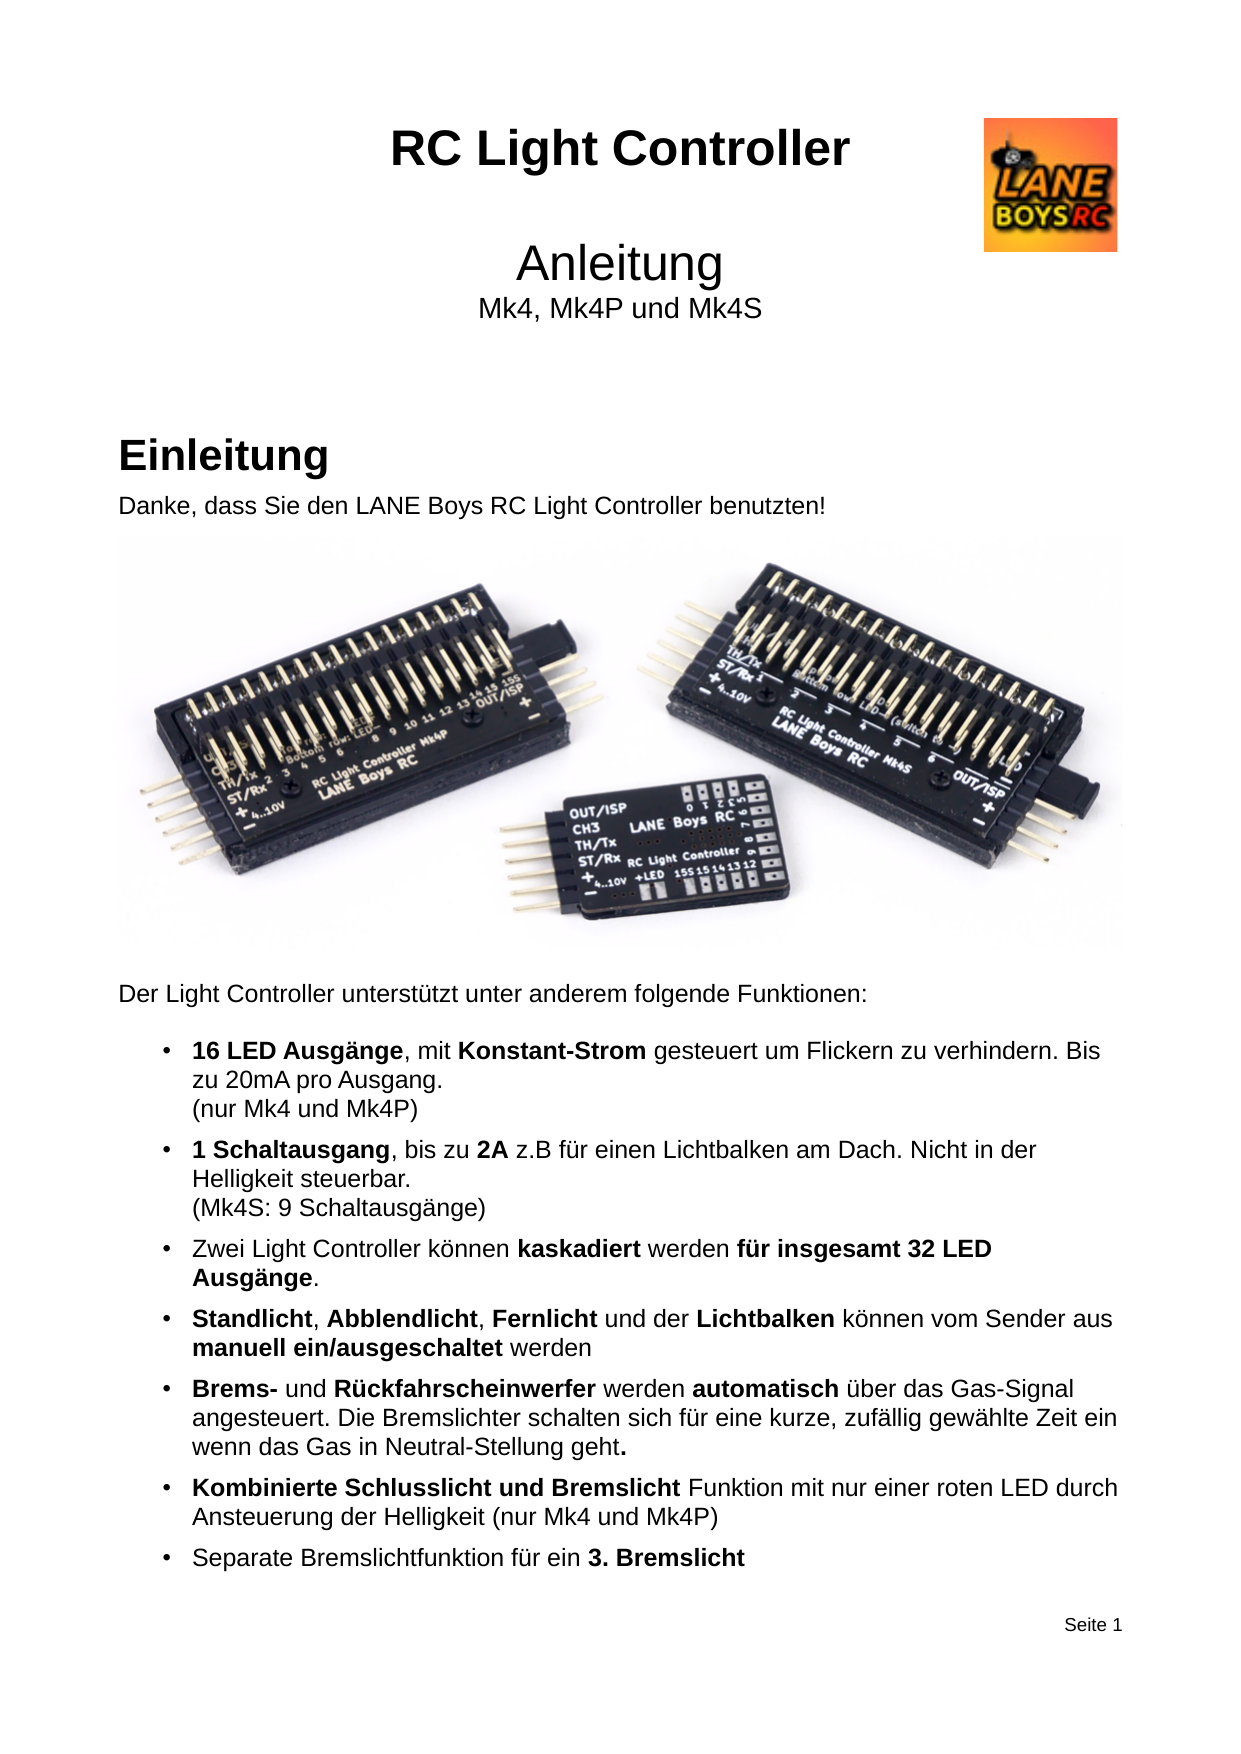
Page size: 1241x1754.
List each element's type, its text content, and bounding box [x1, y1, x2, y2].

list Standlicht, Abblendlicht, Fernlicht und der Lichtbalken können vom Sender aus manuell ein/ausgeschaltet werden [162, 1304, 1122, 1362]
picture [983, 118, 1118, 252]
list Brems- und Rückfahrscheinwerfer werden automatisch über das Gas-Signal angesteuert. Die Bremslichter schalten sich für eine kurze, zufällig gewählte Zeit ein wenn das Gas in Neutral-Stellung geht. [162, 1374, 1122, 1461]
list Kombinierte Schlusslicht und Bremslicht Funktion mit nur einer roten LED durch Ansteuerung der Helligkeit (nur Mk4 und Mk4P) [162, 1473, 1122, 1531]
list 1 Schaltausgang, bis zu 2A z.B für einen Lichtbalken am Dach. Nicht in der Helligkeit steuerbar. (Mk4S: 9 Schaltausgänge) [162, 1135, 1122, 1221]
subtitle Einleitung [118, 429, 1122, 479]
text Mk4, Mk4P und Mk4S [118, 291, 1122, 324]
list Separate Bremslichtfunktion für ein 3. Bremslicht [162, 1543, 1122, 1572]
text Der Light Controller unterstützt unter anderem folgende Funktionen: [118, 979, 1122, 1007]
list 16 LED Ausgänge, mit Konstant-Strom gesteuert um Flickern zu verhindern. Bis zu 20mA pro Ausgang. (nur Mk4 und Mk4P) [162, 1036, 1122, 1123]
text RC Light Controller [118, 118, 983, 176]
text Anleitung [118, 233, 1122, 291]
list Zwei Light Controller können kaskadiert werden für insgesamt 32 LED Ausgänge. [162, 1234, 1122, 1292]
picture [118, 537, 1123, 949]
text Danke, dass Sie den LANE Boys RC Light Controller benutzten! [118, 491, 1122, 520]
